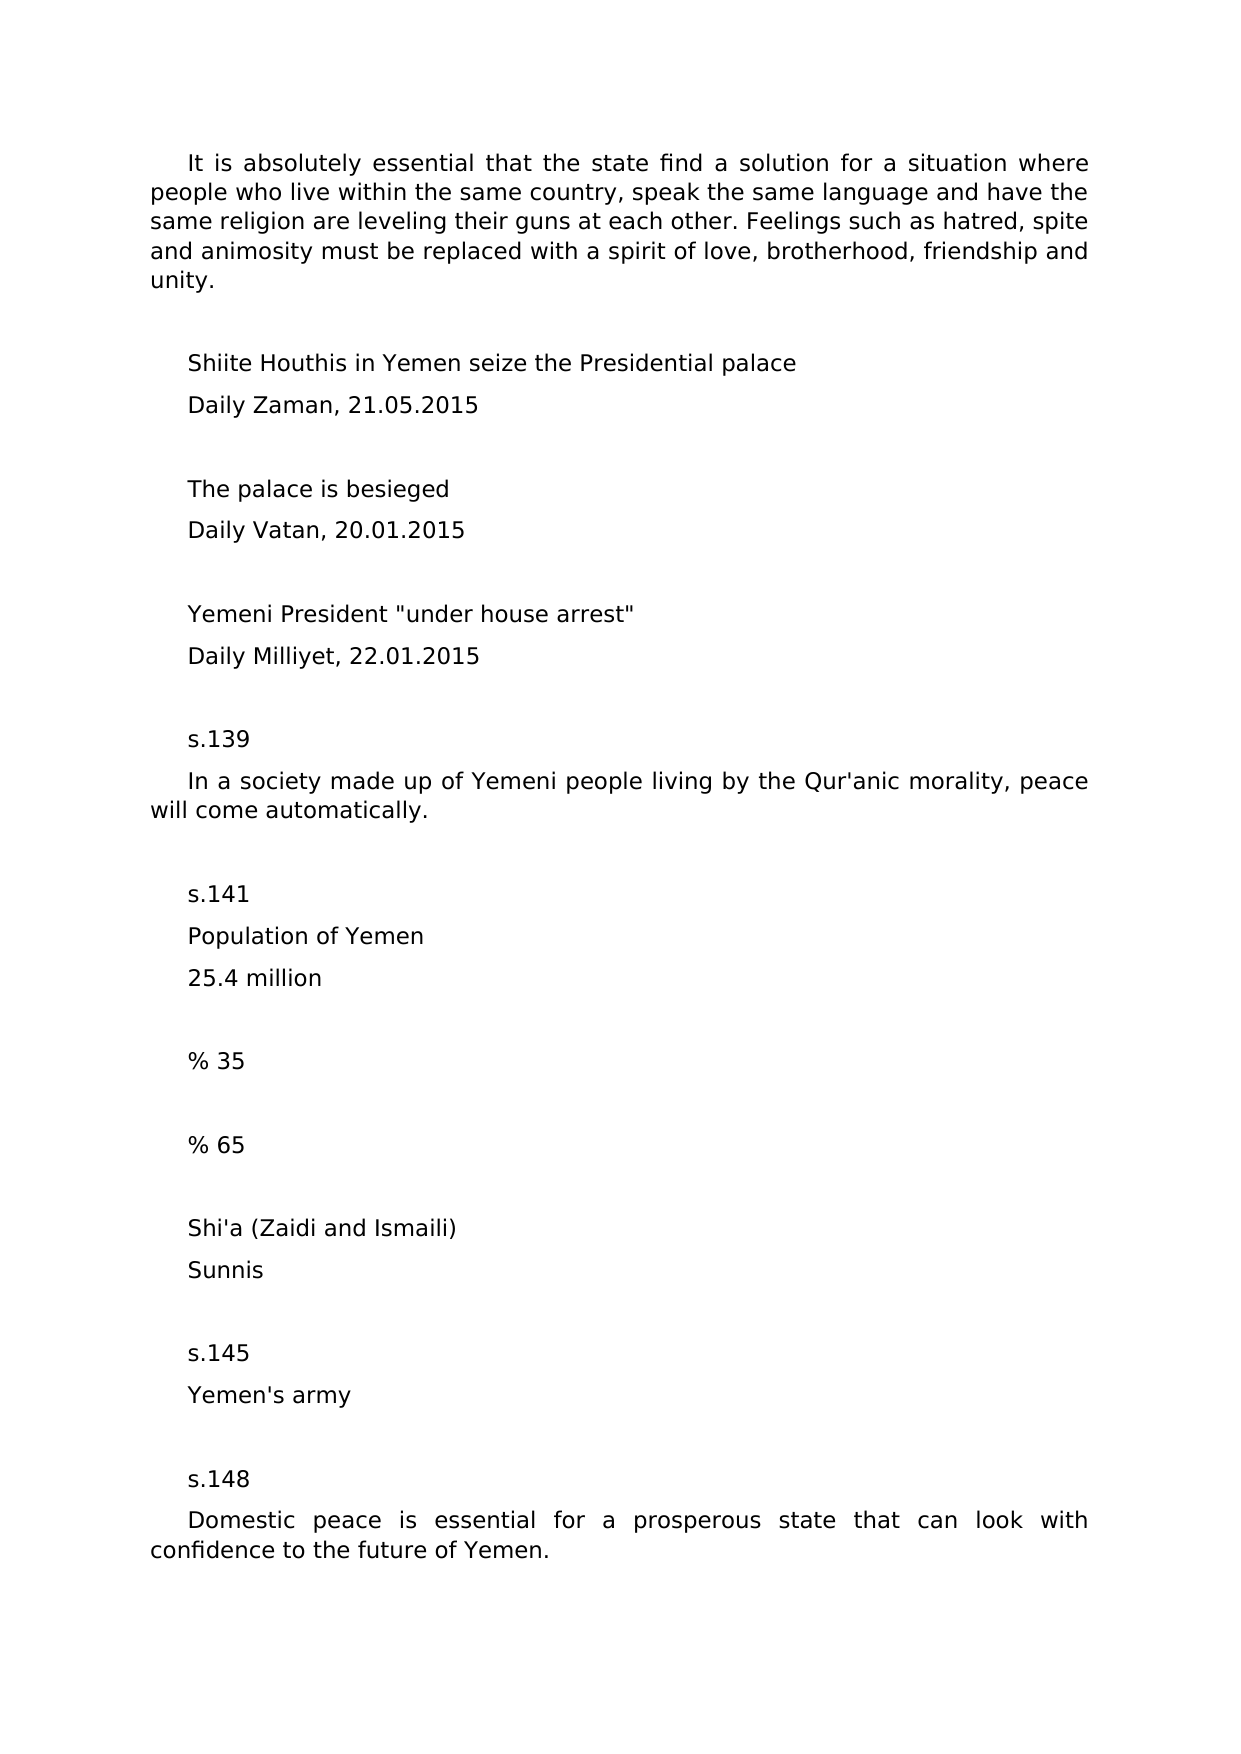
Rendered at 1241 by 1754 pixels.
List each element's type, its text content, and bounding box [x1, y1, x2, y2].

text The palace is besieged [150, 476, 1090, 503]
text s.148 [150, 1466, 1090, 1493]
text It is absolutely essential that the state find a solution for a situation where people who live within the same country, speak the same language and have the same religion are leveling their guns at each other. Feelings such as hatred, spite and animosity must be replaced with a spirit of love, brotherhood, friendship and unity. [150, 150, 1090, 294]
text Daily Milliyet, 22.01.2015 [150, 643, 1090, 670]
text Daily Zaman, 21.05.2015 [150, 392, 1090, 419]
text Yemeni President "under house arrest" [150, 601, 1090, 628]
text s.139 [150, 727, 1090, 753]
text Shi'a (Zaidi and Ismaili) [150, 1215, 1090, 1242]
text s.141 [150, 881, 1090, 908]
text Sunnis [150, 1257, 1090, 1284]
text Domestic peace is essential for a prosperous state that can look with confidence to the future of Yemen. [150, 1508, 1090, 1564]
text % 65 [150, 1132, 1090, 1158]
text s.145 [150, 1341, 1090, 1367]
text Daily Vatan, 20.01.2015 [150, 518, 1090, 544]
text 25.4 million [150, 965, 1090, 991]
text In a society made up of Yemeni people living by the Qur'anic morality, peace will come automatically. [150, 768, 1090, 824]
text Population of Yemen [150, 923, 1090, 949]
text Shiite Houthis in Yemen seize the Presidential palace [150, 351, 1090, 377]
text % 35 [150, 1048, 1090, 1075]
text Yemen's army [150, 1382, 1090, 1409]
